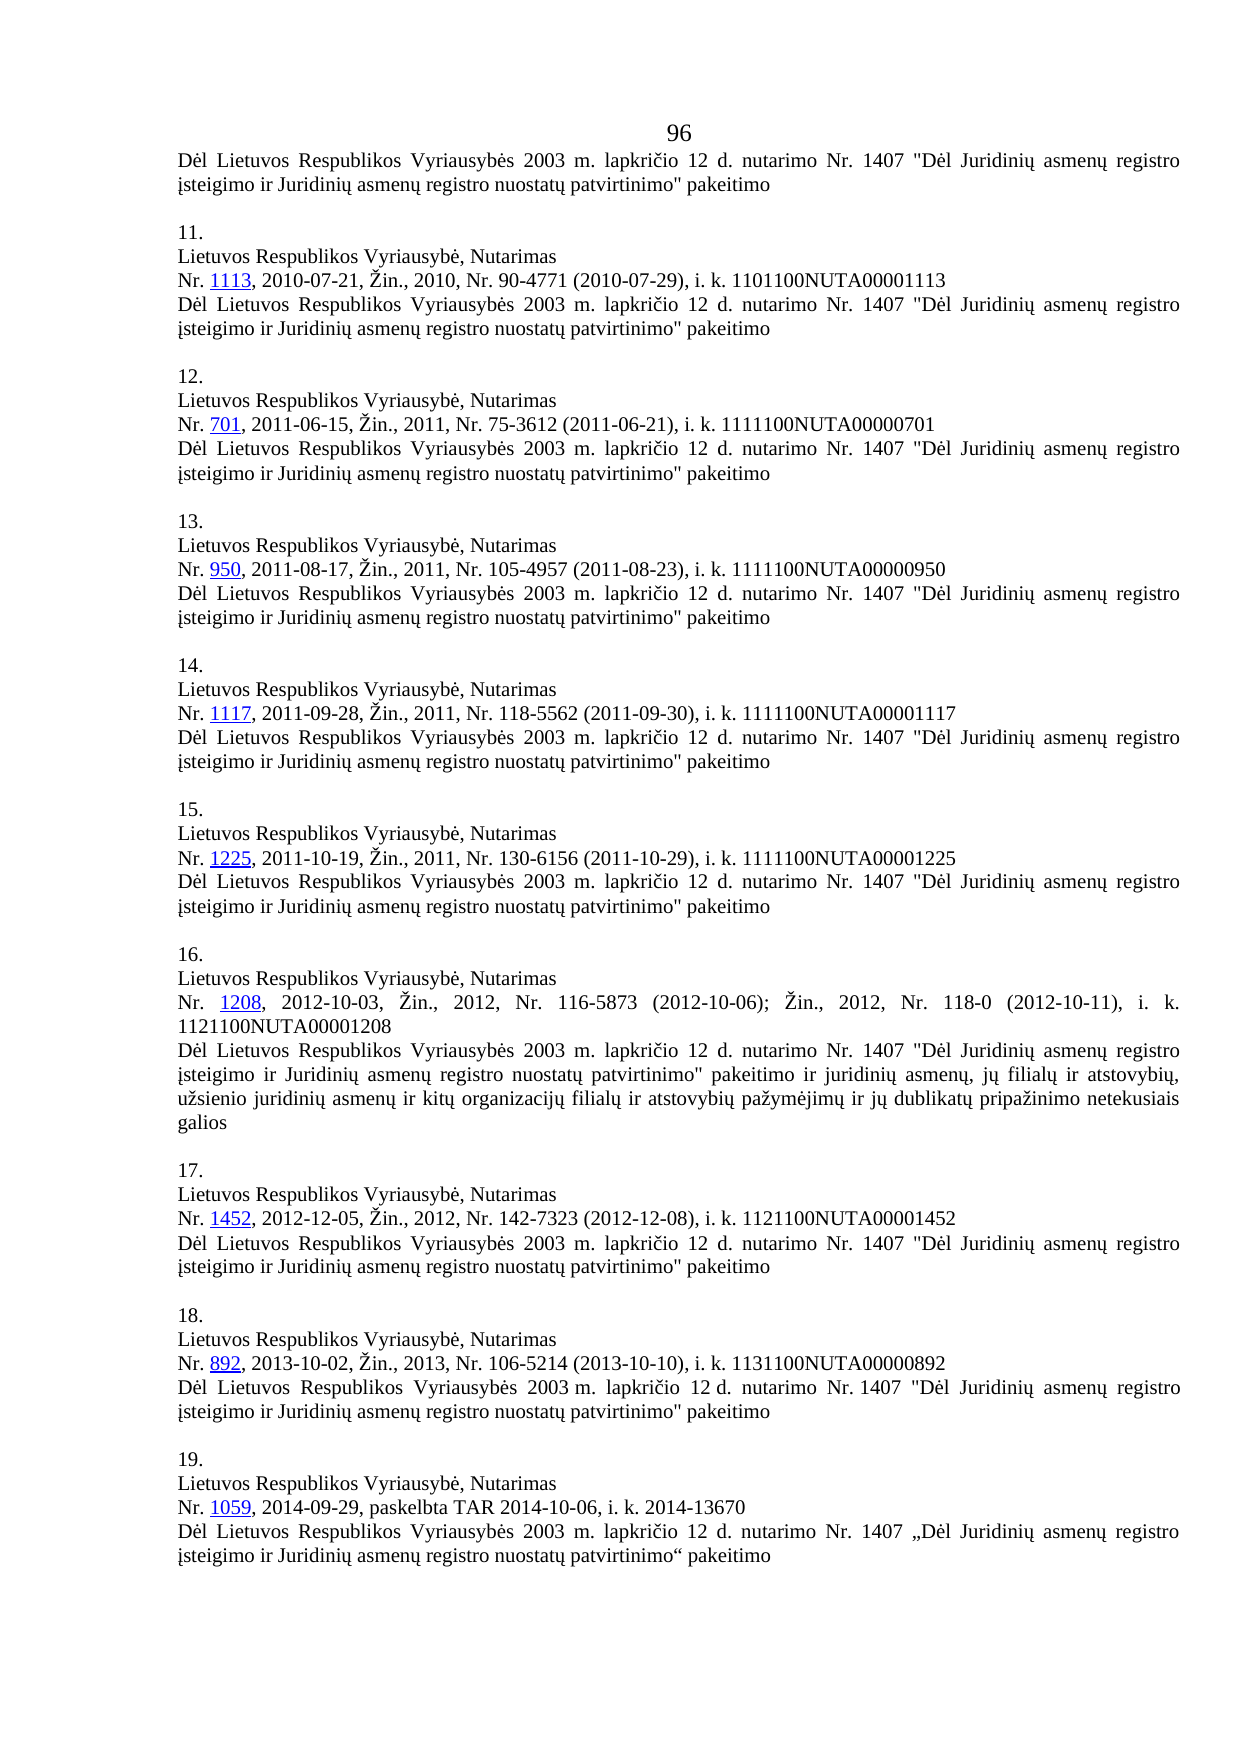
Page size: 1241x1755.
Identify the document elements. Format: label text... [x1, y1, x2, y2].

text Nr. 1059, 2014-09-29, paskelbta TAR 2014-10-06, i. k. 2014-13670 [177, 1495, 1181, 1519]
text Nr. 892, 2013-10-02, Žin., 2013, Nr. 106-5214 (2013-10-10), i. k. 1131100NUTA00000892 [177, 1351, 1181, 1375]
text Lietuvos Respublikos Vyriausybė, Nutarimas [177, 533, 1181, 557]
text Nr. 1225, 2011-10-19, Žin., 2011, Nr. 130-6156 (2011-10-29), i. k. 1111100NUTA00001225 [177, 845, 1181, 869]
text Lietuvos Respublikos Vyriausybė, Nutarimas [177, 821, 1181, 845]
text Nr. 1452, 2012-12-05, Žin., 2012, Nr. 142-7323 (2012-12-08), i. k. 1121100NUTA00001452 [177, 1206, 1181, 1230]
text Dėl Lietuvos Respublikos Vyriausybės 2003 m. lapkričio 12 d. nutarimo Nr. 1407 "Dėl Juridinių asmenų registro įsteigimo ir Juridinių asmenų registro nuostatų patvirtinimo" pakeitimo [177, 1230, 1181, 1278]
text 16. [177, 942, 1181, 966]
text 18. [177, 1303, 1181, 1327]
text Lietuvos Respublikos Vyriausybė, Nutarimas [177, 1471, 1181, 1495]
text 17. [177, 1158, 1181, 1182]
text Dėl Lietuvos Respublikos Vyriausybės 2003 m. lapkričio 12 d. nutarimo Nr. 1407 „Dėl Juridinių asmenų registro įsteigimo ir Juridinių asmenų registro nuostatų patvirtinimo“ pakeitimo [177, 1519, 1181, 1567]
text Dėl Lietuvos Respublikos Vyriausybės 2003 m. lapkričio 12 d. nutarimo Nr. 1407 "Dėl Juridinių asmenų registro įsteigimo ir Juridinių asmenų registro nuostatų patvirtinimo" pakeitimo [177, 725, 1181, 773]
text 15. [177, 797, 1181, 821]
text Nr. 950, 2011-08-17, Žin., 2011, Nr. 105-4957 (2011-08-23), i. k. 1111100NUTA00000950 [177, 557, 1181, 581]
text Dėl Lietuvos Respublikos Vyriausybės 2003 m. lapkričio 12 d. nutarimo Nr. 1407 "Dėl Juridinių asmenų registro įsteigimo ir Juridinių asmenų registro nuostatų patvirtinimo" pakeitimo [177, 581, 1181, 629]
text Lietuvos Respublikos Vyriausybė, Nutarimas [177, 966, 1181, 990]
text 14. [177, 653, 1181, 677]
text Dėl Lietuvos Respublikos Vyriausybės 2003 m. lapkričio 12 d. nutarimo Nr. 1407 "Dėl Juridinių asmenų registro įsteigimo ir Juridinių asmenų registro nuostatų patvirtinimo" pakeitimo [177, 292, 1181, 340]
text Nr. 1208, 2012-10-03, Žin., 2012, Nr. 116-5873 (2012-10-06); Žin., 2012, Nr. 118-0 (2012-10-11), i. k. 1121100NUTA00001208 [177, 990, 1181, 1038]
text Nr. 1113, 2010-07-21, Žin., 2010, Nr. 90-4771 (2010-07-29), i. k. 1101100NUTA00001113 [177, 268, 1181, 292]
text Dėl Lietuvos Respublikos Vyriausybės 2003 m. lapkričio 12 d. nutarimo Nr. 1407 "Dėl Juridinių asmenų registro įsteigimo ir Juridinių asmenų registro nuostatų patvirtinimo" pakeitimo ir juridinių asmenų, jų filialų ir atstovybių, užsienio juridinių asmenų ir kitų organizacijų filialų ir atstovybių pažymėjimų ir jų dublikatų pripažinimo netekusiais galios [177, 1038, 1181, 1134]
text Dėl Lietuvos Respublikos Vyriausybės 2003 m. lapkričio 12 d. nutarimo Nr. 1407 "Dėl Juridinių asmenų registro įsteigimo ir Juridinių asmenų registro nuostatų patvirtinimo" pakeitimo [177, 1375, 1181, 1423]
text 12. [177, 364, 1181, 388]
text Nr. 1117, 2011-09-28, Žin., 2011, Nr. 118-5562 (2011-09-30), i. k. 1111100NUTA00001117 [177, 701, 1181, 725]
text Lietuvos Respublikos Vyriausybė, Nutarimas [177, 677, 1181, 701]
text Dėl Lietuvos Respublikos Vyriausybės 2003 m. lapkričio 12 d. nutarimo Nr. 1407 "Dėl Juridinių asmenų registro įsteigimo ir Juridinių asmenų registro nuostatų patvirtinimo" pakeitimo [177, 436, 1181, 484]
text Lietuvos Respublikos Vyriausybė, Nutarimas [177, 388, 1181, 412]
text 19. [177, 1447, 1181, 1471]
text 11. [177, 220, 1181, 244]
text Dėl Lietuvos Respublikos Vyriausybės 2003 m. lapkričio 12 d. nutarimo Nr. 1407 "Dėl Juridinių asmenų registro įsteigimo ir Juridinių asmenų registro nuostatų patvirtinimo" pakeitimo [177, 148, 1181, 196]
text 13. [177, 508, 1181, 533]
text Lietuvos Respublikos Vyriausybė, Nutarimas [177, 244, 1181, 268]
text Lietuvos Respublikos Vyriausybė, Nutarimas [177, 1182, 1181, 1206]
text Dėl Lietuvos Respublikos Vyriausybės 2003 m. lapkričio 12 d. nutarimo Nr. 1407 "Dėl Juridinių asmenų registro įsteigimo ir Juridinių asmenų registro nuostatų patvirtinimo" pakeitimo [177, 869, 1181, 918]
text Lietuvos Respublikos Vyriausybė, Nutarimas [177, 1327, 1181, 1351]
text Nr. 701, 2011-06-15, Žin., 2011, Nr. 75-3612 (2011-06-21), i. k. 1111100NUTA00000701 [177, 412, 1181, 436]
